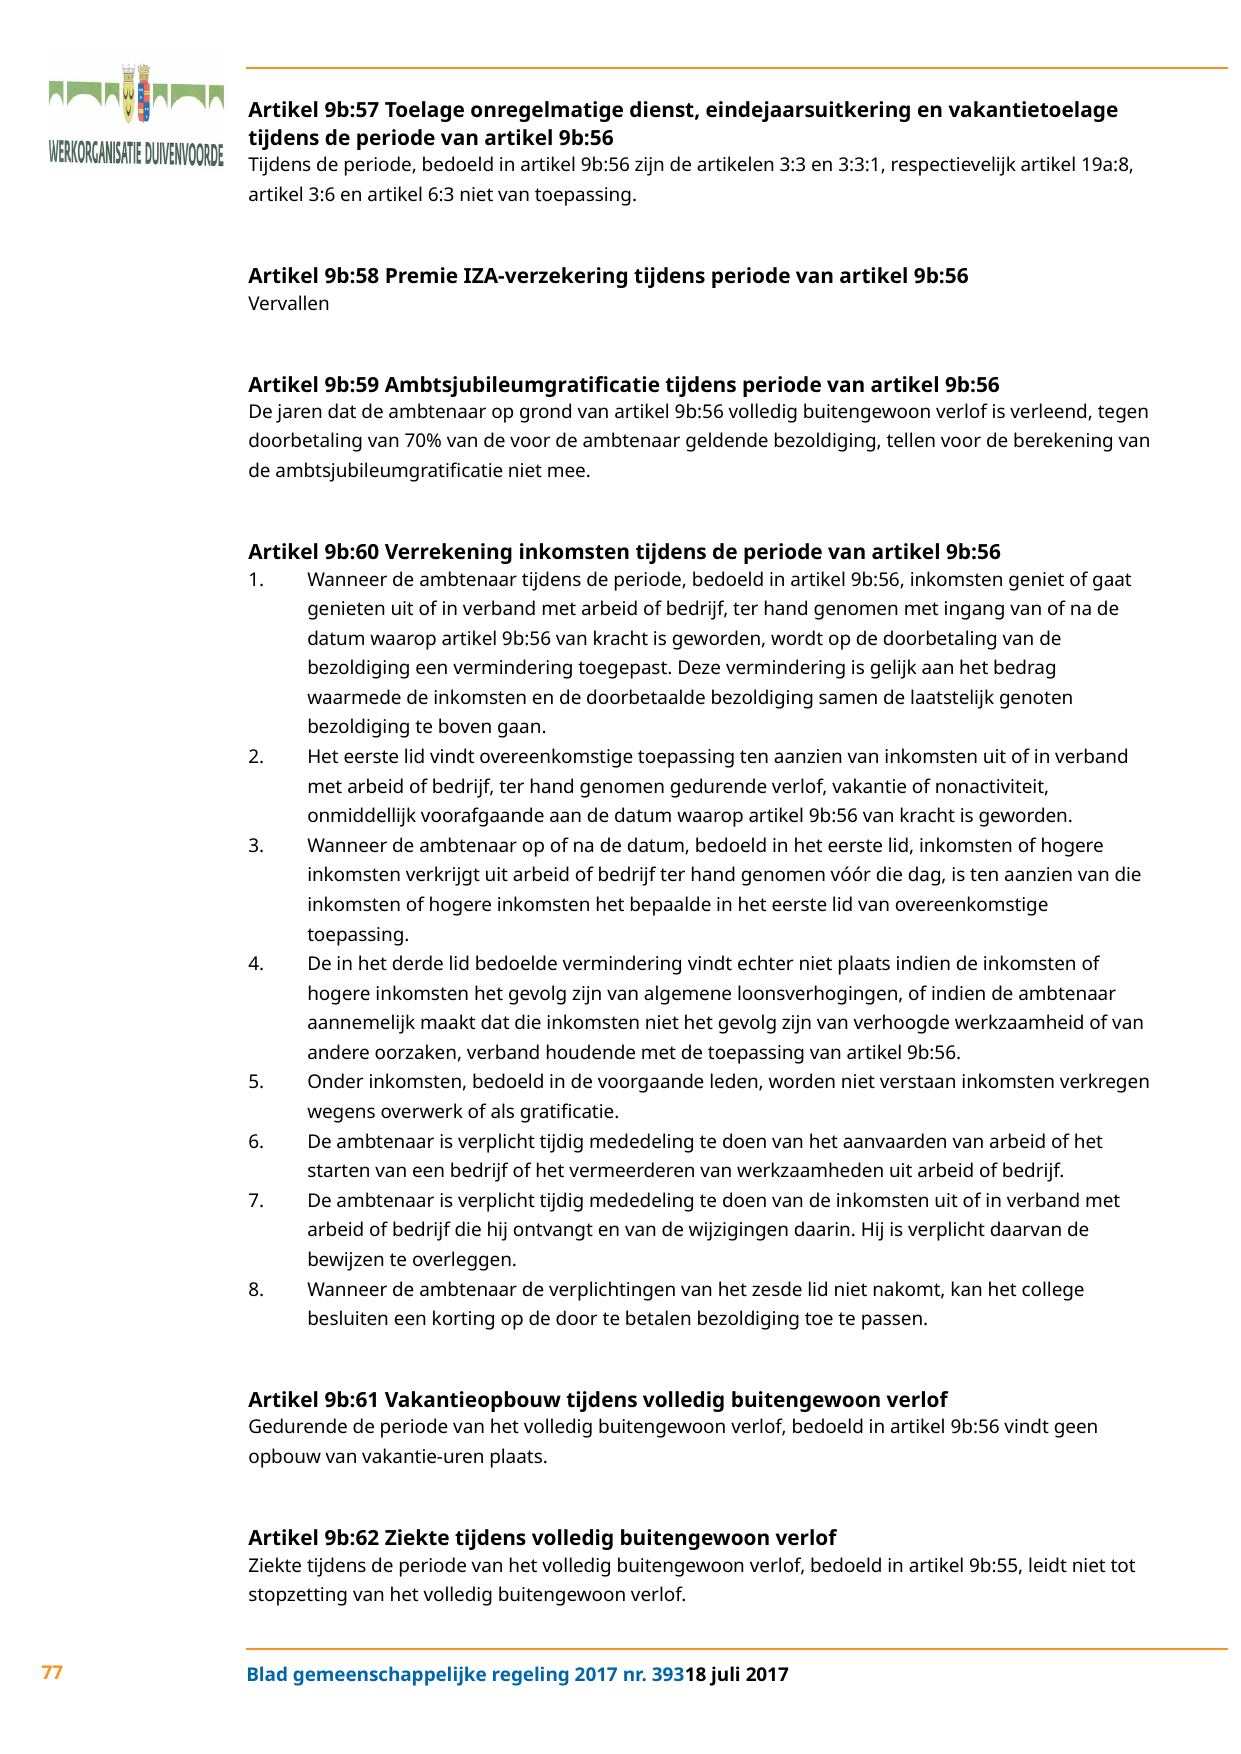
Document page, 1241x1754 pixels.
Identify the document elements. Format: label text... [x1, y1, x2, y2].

text Tijdens de periode, bedoeld in artikel 9b:56 zijn de artikelen 3:3 en 3:3:1, respectievelijk artikel 19a:8, artikel 3:6 en artikel 6:3 niet van toepassing. [248, 152, 1152, 207]
text Artikel 9b:59 Ambtsjubileumgratificatie tijdens periode van artikel 9b:56 [248, 370, 1152, 398]
list Het eerste lid vindt overeenkomstige toepassing ten aanzien van inkomsten uit of in verband met arbeid of bedrijf, ter hand genomen gedurende verlof, vakantie of nonactiviteit, onmiddellijk voorafgaande aan de datum waarop artikel 9b:56 van kracht is geworden. [248, 743, 1152, 828]
text Artikel 9b:58 Premie IZA-verzekering tijdens periode van artikel 9b:56 [248, 261, 1152, 290]
list Wanneer de ambtenaar op of na de datum, bedoeld in het eerste lid, inkomsten of hogere inkomsten verkrijgt uit arbeid of bedrijf ter hand genomen vóór die dag, is ten aanzien van die inkomsten of hogere inkomsten het bepaalde in het eerste lid van overeenkomstige toepassing. [248, 832, 1152, 946]
text De jaren dat de ambtenaar op grond van artikel 9b:56 volledig buitengewoon verlof is verleend, tegen doorbetaling van 70% van de voor de ambtenaar geldende bezoldiging, tellen voor de berekening van de ambtsjubileumgratificatie niet mee. [248, 398, 1152, 483]
list De in het derde lid bedoelde vermindering vindt echter niet plaats indien de inkomsten of hogere inkomsten het gevolg zijn van algemene loonsverhogingen, of indien de ambtenaar aannemelijk maakt dat die inkomsten niet het gevolg zijn van verhoogde werkzaamheid of van andere oorzaken, verband houdende met de toepassing van artikel 9b:56. [248, 950, 1152, 1065]
list Wanneer de ambtenaar tijdens de periode, bedoeld in artikel 9b:56, inkomsten geniet of gaat genieten uit of in verband met arbeid of bedrijf, ter hand genomen met ingang van of na de datum waarop artikel 9b:56 van kracht is geworden, wordt op de doorbetaling van de bezoldiging een vermindering toegepast. Deze vermindering is gelijk aan het bedrag waarmede de inkomsten en de doorbetaalde bezoldiging samen de laatstelijk genoten bezoldiging te boven gaan. [248, 566, 1152, 739]
list De ambtenaar is verplicht tijdig mededeling te doen van het aanvaarden van arbeid of het starten van een bedrijf of het vermeerderen van werkzaamheden uit arbeid of bedrijf. [248, 1128, 1152, 1183]
text Vervallen [248, 290, 1152, 315]
text Artikel 9b:57 Toelage onregelmatige dienst, eindejaarsuitkering en vakantietoelage tijdens de periode van artikel 9b:56 [248, 95, 1152, 152]
list De ambtenaar is verplicht tijdig mededeling te doen van de inkomsten uit of in verband met arbeid of bedrijf die hij ontvangt en van de wijzigingen daarin. Hij is verplicht daarvan de bewijzen te overleggen. [248, 1187, 1152, 1272]
list Wanneer de ambtenaar de verplichtingen van het zesde lid niet nakomt, kan het college besluiten een korting op de door te betalen bezoldiging toe te passen. [248, 1276, 1152, 1331]
text Artikel 9b:62 Ziekte tijdens volledig buitengewoon verlof [248, 1523, 1152, 1552]
text Artikel 9b:60 Verrekening inkomsten tijdens de periode van artikel 9b:56 [248, 537, 1152, 566]
picture [41, 47, 231, 172]
text Artikel 9b:61 Vakantieopbouw tijdens volledig buitengewoon verlof [248, 1385, 1152, 1414]
text Ziekte tijdens de periode van het volledig buitengewoon verlof, bedoeld in artikel 9b:55, leidt niet tot stopzetting van het volledig buitengewoon verlof. [248, 1552, 1152, 1607]
list Onder inkomsten, bedoeld in de voorgaande leden, worden niet verstaan inkomsten verkregen wegens overwerk of als gratificatie. [248, 1069, 1152, 1124]
text Gedurende de periode van het volledig buitengewoon verlof, bedoeld in artikel 9b:56 vindt geen opbouw van vakantie-uren plaats. [248, 1414, 1152, 1469]
